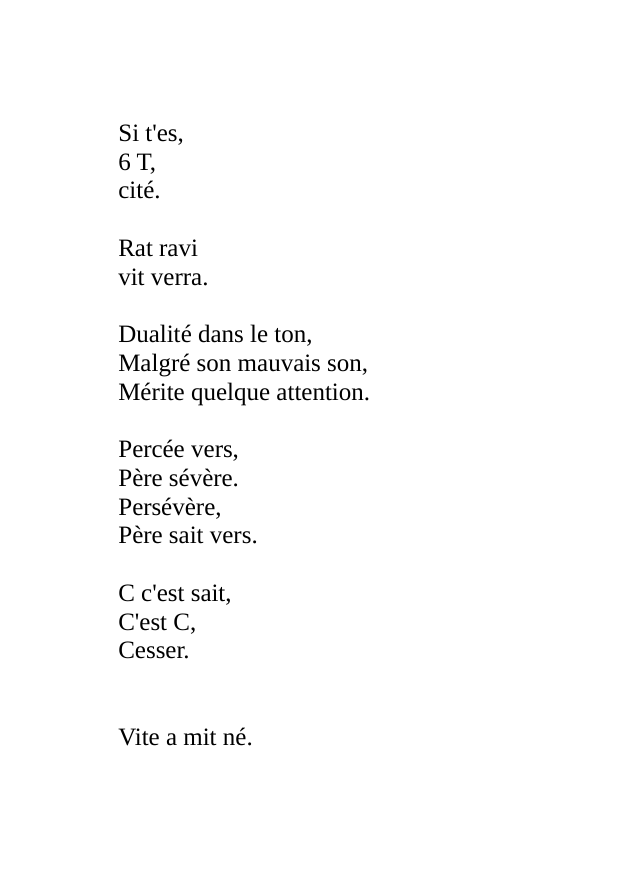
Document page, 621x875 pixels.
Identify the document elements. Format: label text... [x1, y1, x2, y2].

text Rat ravi [118, 233, 502, 262]
text 6 T, [118, 147, 502, 176]
text vit verra. [118, 262, 502, 291]
text Mérite quelque attention. [118, 377, 502, 406]
text Dualité dans le ton, [118, 319, 502, 348]
text Vite a mit né. [118, 722, 502, 751]
text Malgré son mauvais son, [118, 348, 502, 377]
text C'est C, [118, 607, 502, 636]
text Persévère, [118, 492, 502, 521]
text Père sait vers. [118, 521, 502, 549]
text cité. [118, 176, 502, 204]
text C c'est sait, [118, 578, 502, 607]
text Percée vers, [118, 434, 502, 463]
text Si t'es, [118, 118, 502, 147]
text Père sévère. [118, 463, 502, 492]
text Cesser. [118, 636, 502, 664]
